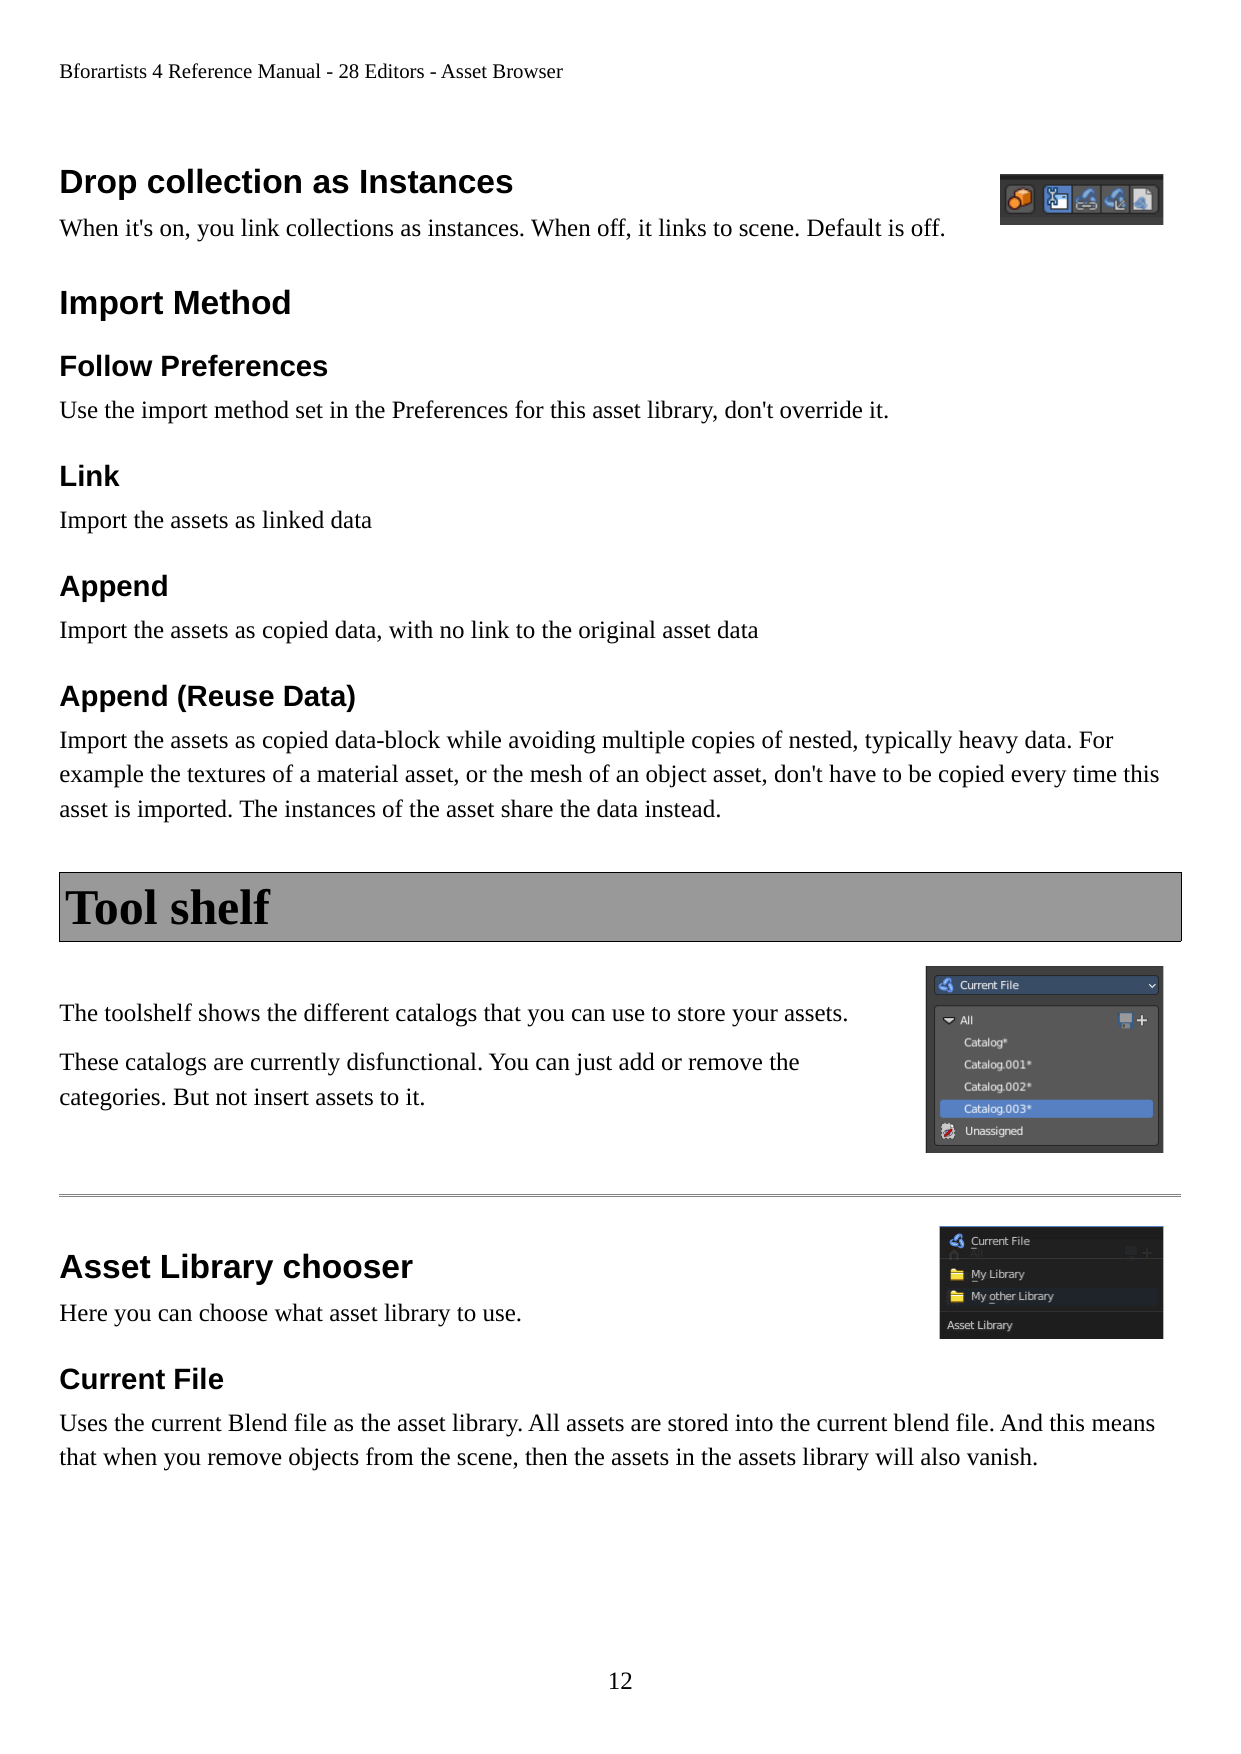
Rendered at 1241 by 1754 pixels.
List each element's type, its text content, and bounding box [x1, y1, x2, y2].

subtitle Asset Library chooser [59, 1247, 939, 1286]
text These catalogs are currently disfunctional. You can just add or remove the categories. But not insert assets to it. [59, 1047, 925, 1111]
subtitle Drop collection as Instances [59, 162, 1181, 201]
picture [939, 1226, 1164, 1339]
text Uses the current Blend file as the asset library. All assets are stored into the current blend file. And this means that when you remove objects from the scene, then the assets in the assets library will also vanish. [59, 1408, 1181, 1471]
subtitle Append [59, 569, 1181, 602]
text Import the assets as copied data-block while avoiding multiple copies of nested, typically heavy data. For example the textures of a material asset, or the mesh of an object asset, don't have to be copied every time this asset is imported. The instances of the asset share the data instead. [59, 725, 1181, 823]
text Use the import method set in the Preferences for this asset library, don't override it. [59, 395, 1181, 424]
subtitle Append (Reuse Data) [59, 679, 1181, 712]
subtitle Current File [59, 1362, 1181, 1396]
subtitle Follow Preferences [59, 349, 1181, 383]
text Here you can choose what asset library to use. [59, 1298, 939, 1327]
subtitle Import Method [59, 283, 1181, 322]
table_header Tool shelf [60, 873, 1181, 941]
subtitle Link [59, 459, 1181, 493]
text When it's on, you link collections as instances. When off, it links to scene. Default is off. [59, 213, 1181, 242]
text The toolshelf shows the different catalogs that you can use to store your assets. [59, 998, 925, 1027]
subtitle [1164, 1247, 1181, 1286]
text Import the assets as copied data, with no link to the original asset data [59, 615, 1181, 644]
text Import the assets as linked data [59, 505, 1181, 534]
picture [925, 966, 1164, 1153]
picture [1000, 174, 1164, 225]
